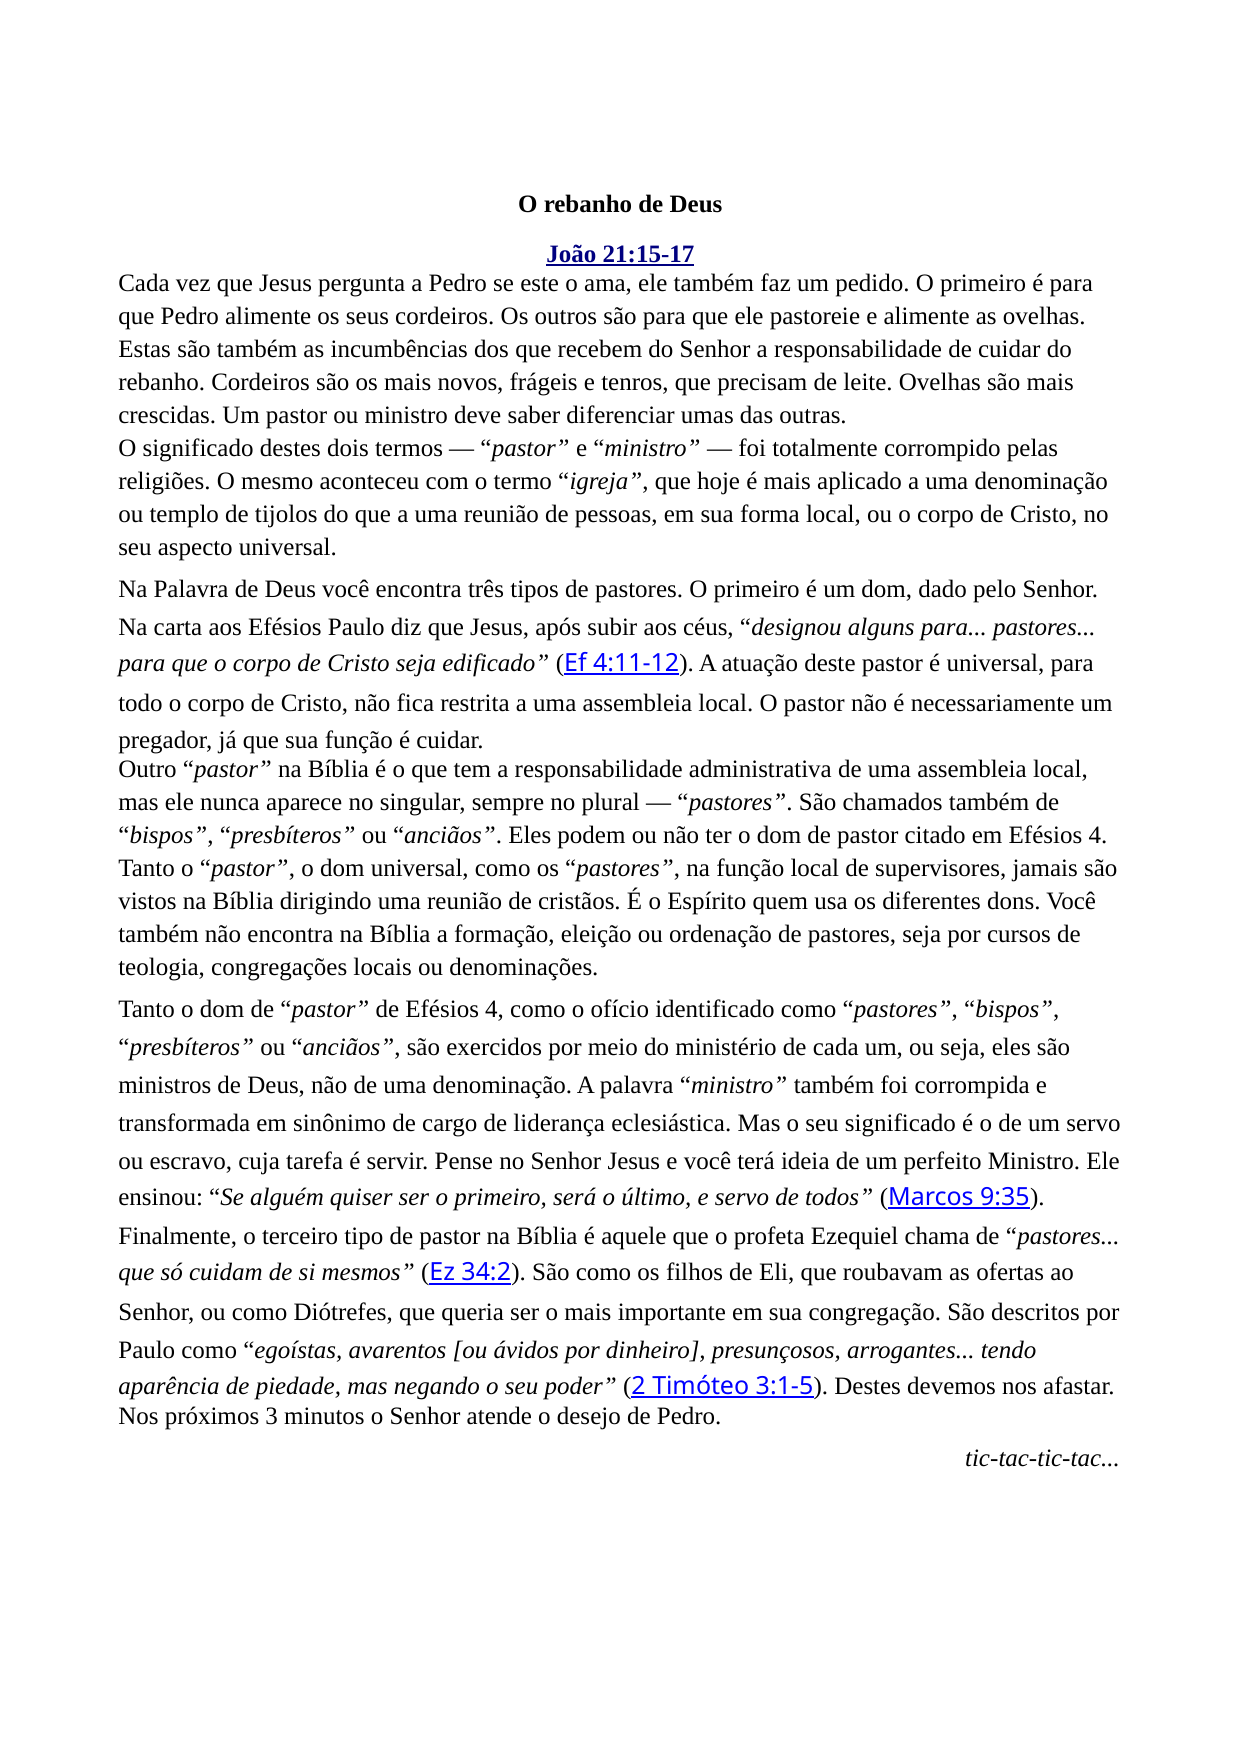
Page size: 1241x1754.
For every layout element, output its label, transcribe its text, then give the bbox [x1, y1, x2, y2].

text Cada vez que Jesus pergunta a Pedro se este o ama, ele também faz um pedido. O primeiro é para que Pedro alimente os seus cordeiros. Os outros são para que ele pastoreie e alimente as ovelhas. Estas são também as incumbências dos que recebem do Senhor a responsabilidade de cuidar do rebanho. Cordeiros são os mais novos, frágeis e tenros, que precisam de leite. Ovelhas são mais crescidas. Um pastor ou ministro deve saber diferenciar umas das outras. [118, 268, 1122, 429]
text Nos próximos 3 minutos o Senhor atende o desejo de Pedro. [118, 1401, 1122, 1430]
text Finalmente, o terceiro tipo de pastor na Bíblia é aquele que o profeta Ezequiel chama de “pastores... que só cuidam de si mesmos” (Ez 34:2). São como os filhos de Eli, que roubavam as ofertas ao Senhor, ou como Diótrefes, que queria ser o mais importante em sua congregação. São descritos por Paulo como “egoístas, avarentos [ou ávidos por dinheiro], presunçosos, arrogantes... tendo aparência de piedade, mas negando o seu poder” (2 Timóteo 3:1-5). Destes devemos nos afastar. [118, 1212, 1122, 1401]
text tic-tac-tic-tac... [118, 1434, 1122, 1472]
text O rebanho de Deus [118, 143, 1122, 218]
text Outro “pastor” na Bíblia é o que tem a responsabilidade administrativa de uma assembleia local, mas ele nunca aparece no singular, sempre no plural — “pastores”. São chamados também de “bispos”, “presbíteros” ou “anciãos”. Eles podem ou não ter o dom de pastor citado em Efésios 4. Tanto o “pastor”, o dom universal, como os “pastores”, na função local de supervisores, jamais são vistos na Bíblia dirigindo uma reunião de cristãos. É o Espírito quem usa os diferentes dons. Você também não encontra na Bíblia a formação, eleição ou ordenação de pastores, seja por cursos de teologia, congregações locais ou denominações. [118, 754, 1122, 981]
text João 21:15-17 [118, 230, 1122, 268]
text Tanto o dom de “pastor” de Efésios 4, como o ofício identificado como “pastores”, “bispos”, “presbíteros” ou “anciãos”, são exercidos por meio do ministério de cada um, ou seja, eles são ministros de Deus, não de uma denominação. A palavra “ministro” também foi corrompida e transformada em sinônimo de cargo de liderança eclesiástica. Mas o seu significado é o de um servo ou escravo, cuja tarefa é servir. Pense no Senhor Jesus e você terá ideia de um perfeito Ministro. Ele ensinou: “Se alguém quiser ser o primeiro, será o último, e servo de todos” (Marcos 9:35). [118, 986, 1122, 1212]
text O significado destes dois termos — “pastor” e “ministro” — foi totalmente corrompido pelas religiões. O mesmo aconteceu com o termo “igreja”, que hoje é mais aplicado a uma denominação ou templo de tijolos do que a uma reunião de pessoas, em sua forma local, ou o corpo de Cristo, no seu aspecto universal. [118, 433, 1122, 561]
text Na Palavra de Deus você encontra três tipos de pastores. O primeiro é um dom, dado pelo Senhor. Na carta aos Efésios Paulo diz que Jesus, após subir aos céus, “designou alguns para... pastores... para que o corpo de Cristo seja edificado” (Ef 4:11-12). A atuação deste pastor é universal, para todo o corpo de Cristo, não fica restrita a uma assembleia local. O pastor não é necessariamente um pregador, já que sua função é cuidar. [118, 565, 1122, 754]
